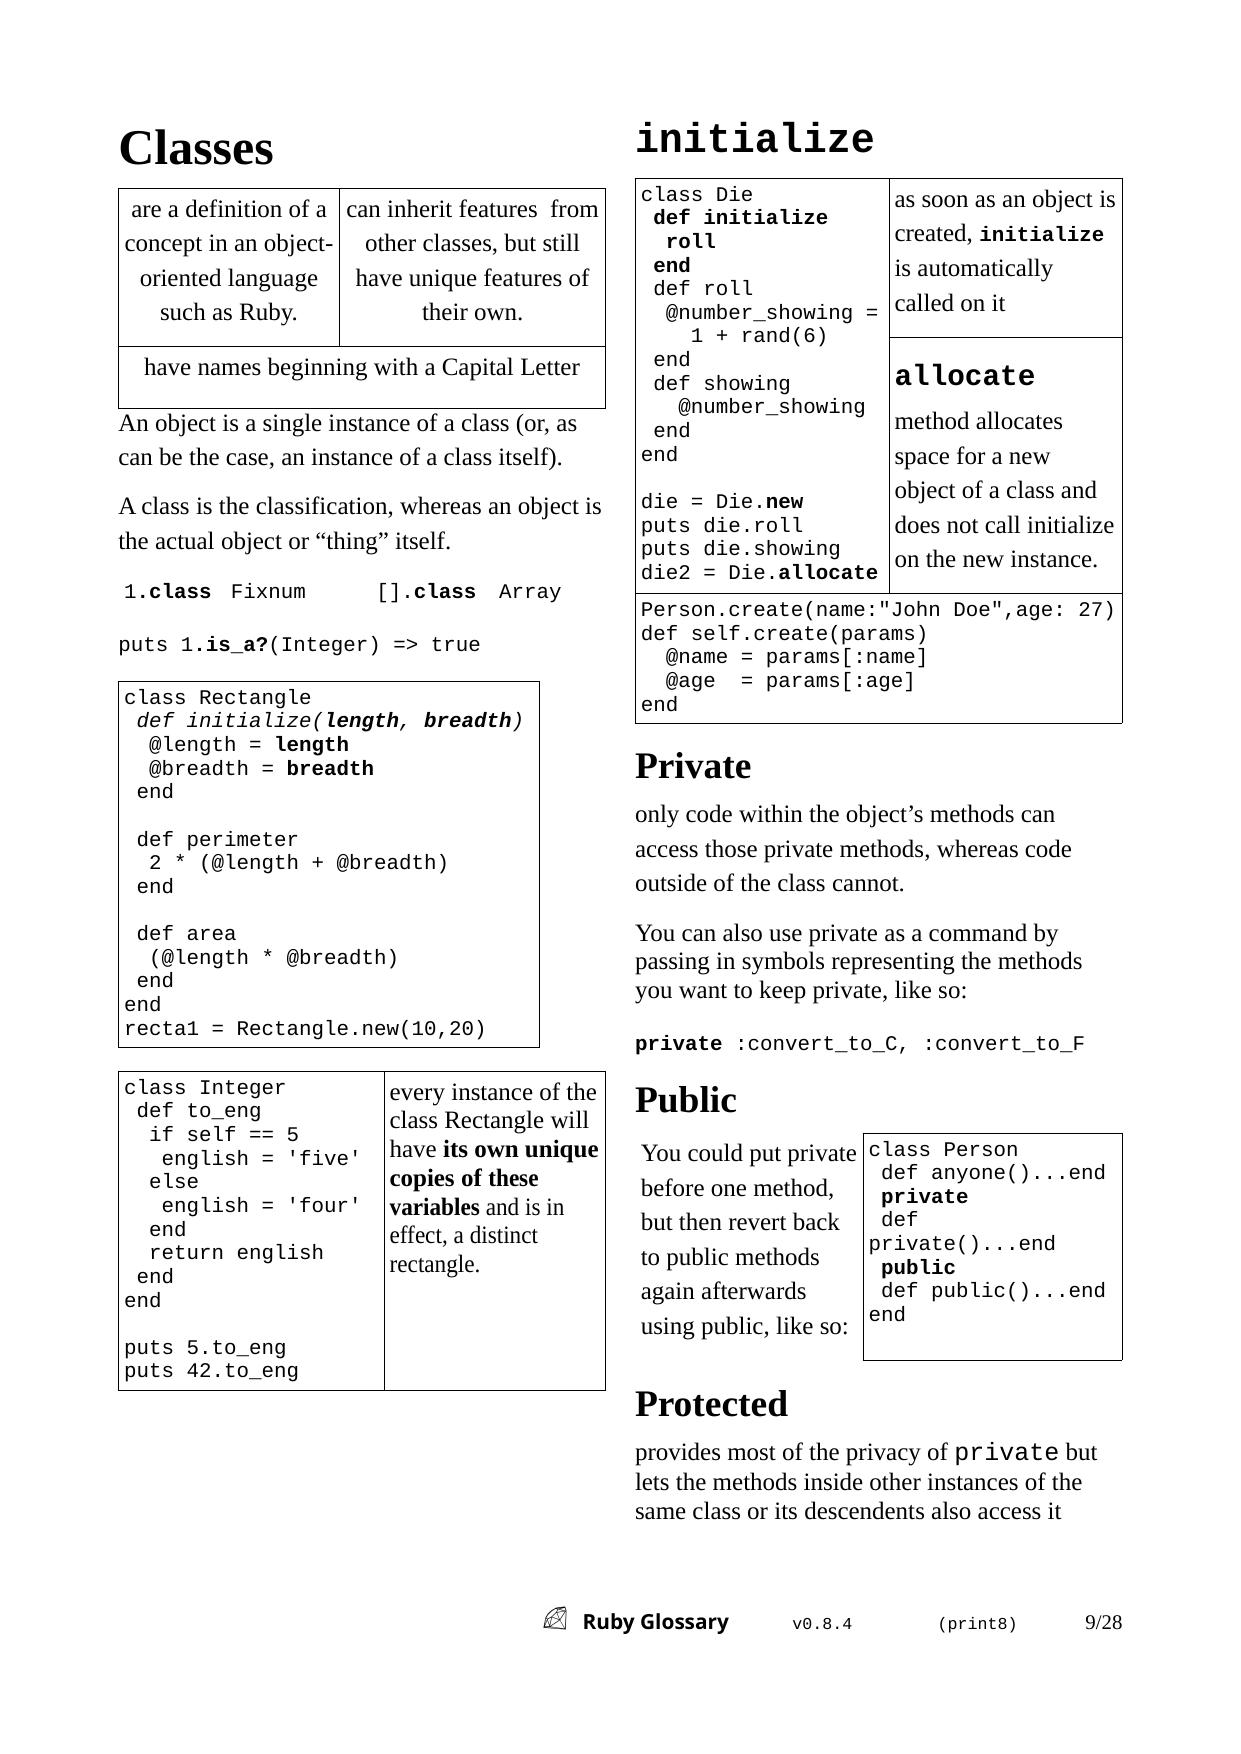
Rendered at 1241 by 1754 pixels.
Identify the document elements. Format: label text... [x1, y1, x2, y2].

table_header as soon as an object is created, initialize is automatically called on it [890, 179, 1122, 337]
table_header Fixnum [225, 575, 370, 610]
table_header Array [493, 575, 571, 610]
table_header are a definition of a concept in an object-oriented language such as Ruby. [119, 189, 339, 346]
table_header class Die def initialize roll end def roll @number_showing = 1 + rand(6) end def showing @number_showing end end die = Die.new puts die.roll puts die.showing die2 = Die.allocate [636, 179, 889, 593]
table_header can inherit features from other classes, but still have unique features of their own. [340, 189, 605, 346]
table_header 1.class [118, 575, 225, 610]
table_header You could put private before one method, but then revert back to public methods again afterwards using public, like so: [635, 1133, 863, 1360]
subtitle Private [635, 744, 1122, 787]
text A class is the classification, whereas an object is the actual object or “thing” itself. [118, 491, 605, 554]
table_cell Person.create(name:"John Doe",age: 27) def self.create(params) @name = params[:name] @age = params[:age] end [636, 594, 1122, 723]
table_cell allocate method allocates space for a new object of a class and does not call initialize on the new instance. [890, 338, 1122, 593]
text You can also use private as a command by passing in symbols representing the methods you want to keep private, like so: [635, 918, 1122, 1004]
table_header class Integer def to_eng if self == 5 english = 'five' else english = 'four' end return english end end puts 5.to_eng puts 42.to_eng [119, 1072, 384, 1390]
table_header class Person def anyone()...end private def private()...end public def public()...end end [864, 1134, 1122, 1360]
text private :convert_to_C, :convert_to_F [635, 1033, 1122, 1056]
subtitle Public [635, 1077, 1122, 1120]
subtitle Protected [635, 1381, 1122, 1424]
subtitle initialize [635, 118, 1122, 165]
text An object is a single instance of a class (or, as can be the case, an instance of a class itself). [118, 409, 605, 471]
text puts 1.is_a?(Integer) => true [118, 634, 605, 657]
table_header every instance of the class Rectangle will have its own unique copies of these variables and is in effect, a distinct rectangle. [385, 1072, 605, 1390]
text only code within the object’s methods can access those private methods, whereas code outside of the class cannot. [635, 799, 1122, 897]
table_header class Rectangle def initialize(length, breadth) @length = length @breadth = breadth end def perimeter 2 * (@length + @breadth) end def area (@length * @breadth) end end recta1 = Rectangle.new(10,20) [119, 682, 539, 1047]
text provides most of the privacy of private but lets the methods inside other instances of the same class or its descendents also access it [635, 1437, 1122, 1525]
picture [541, 1605, 567, 1630]
subtitle Classes [118, 118, 605, 176]
table_header [].class [370, 575, 493, 610]
table_cell have names beginning with a Capital Letter [119, 347, 605, 408]
